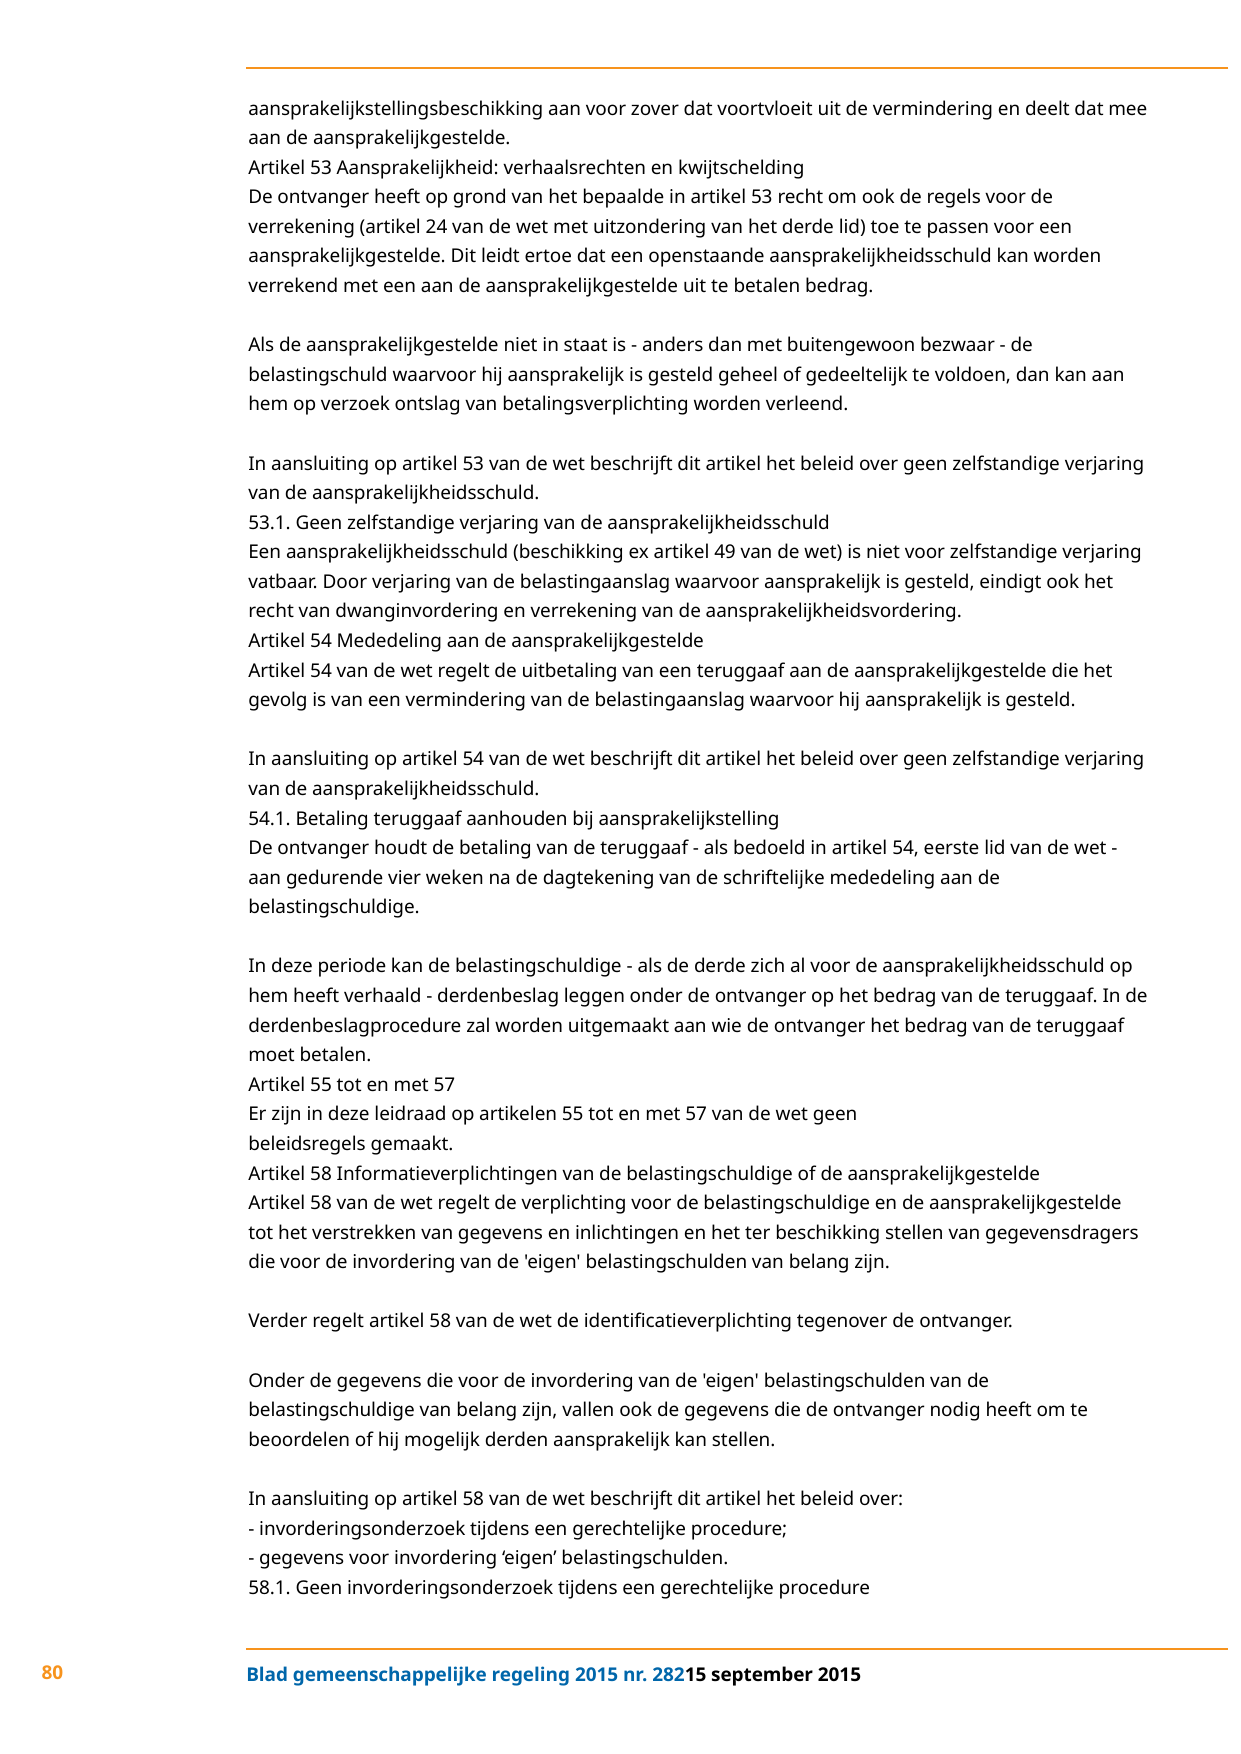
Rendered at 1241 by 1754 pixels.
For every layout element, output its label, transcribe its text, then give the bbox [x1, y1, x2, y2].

text In deze periode kan de belastingschuldige - als de derde zich al voor de aansprakelijkheidsschuld op hem heeft verhaald - derdenbeslag leggen onder de ontvanger op het bedrag van de teruggaaf. In de derdenbeslagprocedure zal worden uitgemaakt aan wie de ontvanger het bedrag van de teruggaaf moet betalen. [248, 953, 1152, 1067]
text De ontvanger heeft op grond van het bepaalde in artikel 53 recht om ook de regels voor de verrekening (artikel 24 van de wet met uitzondering van het derde lid) toe te passen voor een aansprakelijkgestelde. Dit leidt ertoe dat een openstaande aansprakelijkheidsschuld kan worden verrekend met een aan de aansprakelijkgestelde uit te betalen bedrag. [248, 183, 1152, 298]
picture [41, 47, 231, 172]
text Artikel 58 Informatieverplichtingen van de belastingschuldige of de aansprakelijkgestelde [248, 1160, 1152, 1186]
text De ontvanger houdt de betaling van de teruggaaf - als bedoeld in artikel 54, eerste lid van de wet - aan gedurende vier weken na de dagtekening van de schriftelijke mededeling aan de belastingschuldige. [248, 834, 1152, 919]
text Artikel 55 tot en met 57 [248, 1071, 1152, 1097]
text Onder de gegevens die voor de invordering van de 'eigen' belastingschulden van de belastingschuldige van belang zijn, vallen ook de gegevens die de ontvanger nodig heeft om te beoordelen of hij mogelijk derden aansprakelijk kan stellen. [248, 1367, 1152, 1452]
text In aansluiting op artikel 54 van de wet beschrijft dit artikel het beleid over geen zelfstandige verjaring van de aansprakelijkheidsschuld. [248, 746, 1152, 801]
text 58.1. Geen invorderingsonderzoek tijdens een gerechtelijke procedure [248, 1574, 1152, 1600]
text - invorderingsonderzoek tijdens een gerechtelijke procedure; [248, 1515, 1152, 1541]
text Als de aansprakelijkgestelde niet in staat is - anders dan met buitengewoon bezwaar - de belastingschuld waarvoor hij aansprakelijk is gesteld geheel of gedeeltelijk te voldoen, dan kan aan hem op verzoek ontslag van betalingsverplichting worden verleend. [248, 331, 1152, 416]
text Artikel 58 van de wet regelt de verplichting voor de belastingschuldige en de aansprakelijkgestelde tot het verstrekken van gegevens en inlichtingen en het ter beschikking stellen van gegevensdragers die voor de invordering van de 'eigen' belastingschulden van belang zijn. [248, 1189, 1152, 1274]
text aansprakelijkstellingsbeschikking aan voor zover dat voortvloeit uit de vermindering en deelt dat mee aan de aansprakelijkgestelde. [248, 95, 1152, 150]
text In aansluiting op artikel 53 van de wet beschrijft dit artikel het beleid over geen zelfstandige verjaring van de aansprakelijkheidsschuld. [248, 450, 1152, 505]
text Verder regelt artikel 58 van de wet de identificatieverplichting tegenover de ontvanger. [248, 1308, 1152, 1333]
text Er zijn in deze leidraad op artikelen 55 tot en met 57 van de wet geen [248, 1101, 1152, 1126]
text Artikel 54 Mededeling aan de aansprakelijkgestelde [248, 627, 1152, 653]
text 53.1. Geen zelfstandige verjaring van de aansprakelijkheidsschuld [248, 509, 1152, 535]
text 54.1. Betaling teruggaaf aanhouden bij aansprakelijkstelling [248, 805, 1152, 831]
text beleidsregels gemaakt. [248, 1130, 1152, 1156]
text - gegevens voor invordering ‘eigen’ belastingschulden. [248, 1544, 1152, 1570]
text In aansluiting op artikel 58 van de wet beschrijft dit artikel het beleid over: [248, 1485, 1152, 1511]
text Artikel 54 van de wet regelt de uitbetaling van een teruggaaf aan de aansprakelijkgestelde die het gevolg is van een vermindering van de belastingaanslag waarvoor hij aansprakelijk is gesteld. [248, 657, 1152, 712]
text Artikel 53 Aansprakelijkheid: verhaalsrechten en kwijtschelding [248, 154, 1152, 180]
text Een aansprakelijkheidsschuld (beschikking ex artikel 49 van de wet) is niet voor zelfstandige verjaring vatbaar. Door verjaring van de belastingaanslag waarvoor aansprakelijk is gesteld, eindigt ook het recht van dwanginvordering en verrekening van de aansprakelijkheidsvordering. [248, 538, 1152, 623]
